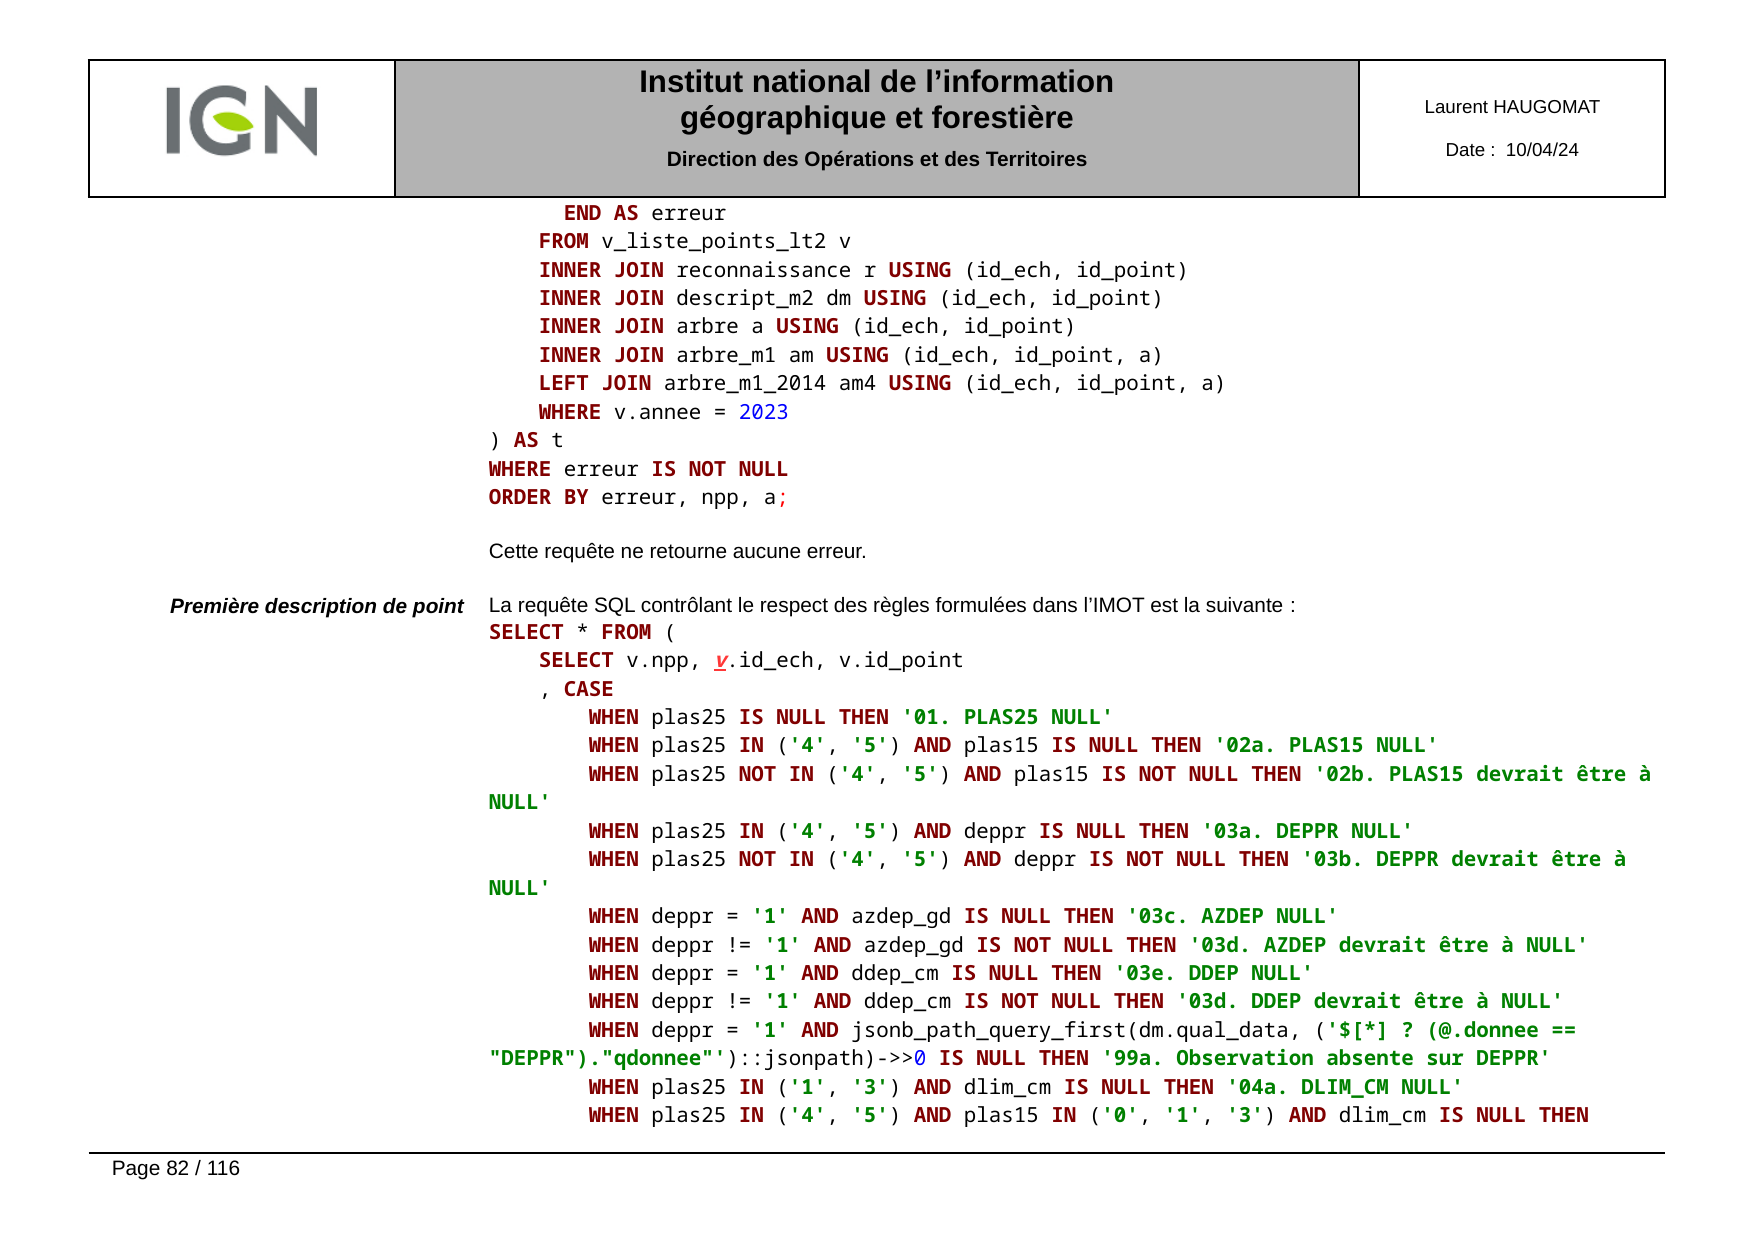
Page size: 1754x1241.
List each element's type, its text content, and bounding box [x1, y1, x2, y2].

table_cell END AS erreur FROM v_liste_points_lt2 v INNER JOIN reconnaissance r USING (id_ech, id_point) INNER JOIN descript_m2 dm USING (id_ech, id_point) INNER JOIN arbre a USING (id_ech, id_point) INNER JOIN arbre_m1 am USING (id_ech, id_point, a) LEFT JOIN arbre_m1_2014 am4 USING (id_ech, id_point, a) WHERE v.annee = 2023 ) AS t WHERE erreur IS NOT NULL ORDER BY erreur, npp, a; Cette requête ne retourne aucune erreur. [483, 198, 1665, 593]
table_cell [89, 198, 483, 593]
table_cell La requête SQL contrôlant le respect des règles formulées dans l’IMOT est la suivante : SELECT * FROM ( SELECT v.npp, v.id_ech, v.id_point , CASE WHEN plas25 IS NULL THEN '01. PLAS25 NULL' WHEN plas25 IN ('4', '5') AND plas15 IS NULL THEN '02a. PLAS15 NULL' WHEN plas25 NOT IN ('4', '5') AND plas15 IS NOT NULL THEN '02b. PLAS15 devrait être à NULL' WHEN plas25 IN ('4', '5') AND deppr IS NULL THEN '03a. DEPPR NULL' WHEN plas25 NOT IN ('4', '5') AND deppr IS NOT NULL THEN '03b. DEPPR devrait être à NULL' WHEN deppr = '1' AND azdep_gd IS NULL THEN '03c. AZDEP NULL' WHEN deppr != '1' AND azdep_gd IS NOT NULL THEN '03d. AZDEP devrait être à NULL' WHEN deppr = '1' AND ddep_cm IS NULL THEN '03e. DDEP NULL' WHEN deppr != '1' AND ddep_cm IS NOT NULL THEN '03d. DDEP devrait être à NULL' WHEN deppr = '1' AND jsonb_path_query_first(dm.qual_data, ('$[*] ? (@.donnee == "DEPPR")."qdonnee"')::jsonpath)->>0 IS NULL THEN '99a. Observation absente sur DEPPR' WHEN plas25 IN ('1', '3') AND dlim_cm IS NULL THEN '04a. DLIM_CM NULL' WHEN plas25 IN ('4', '5') AND plas15 IN ('0', '1', '3') AND dlim_cm IS NULL THEN [483, 593, 1665, 1135]
picture [141, 62, 343, 180]
table_cell Première description de point [89, 593, 483, 1135]
